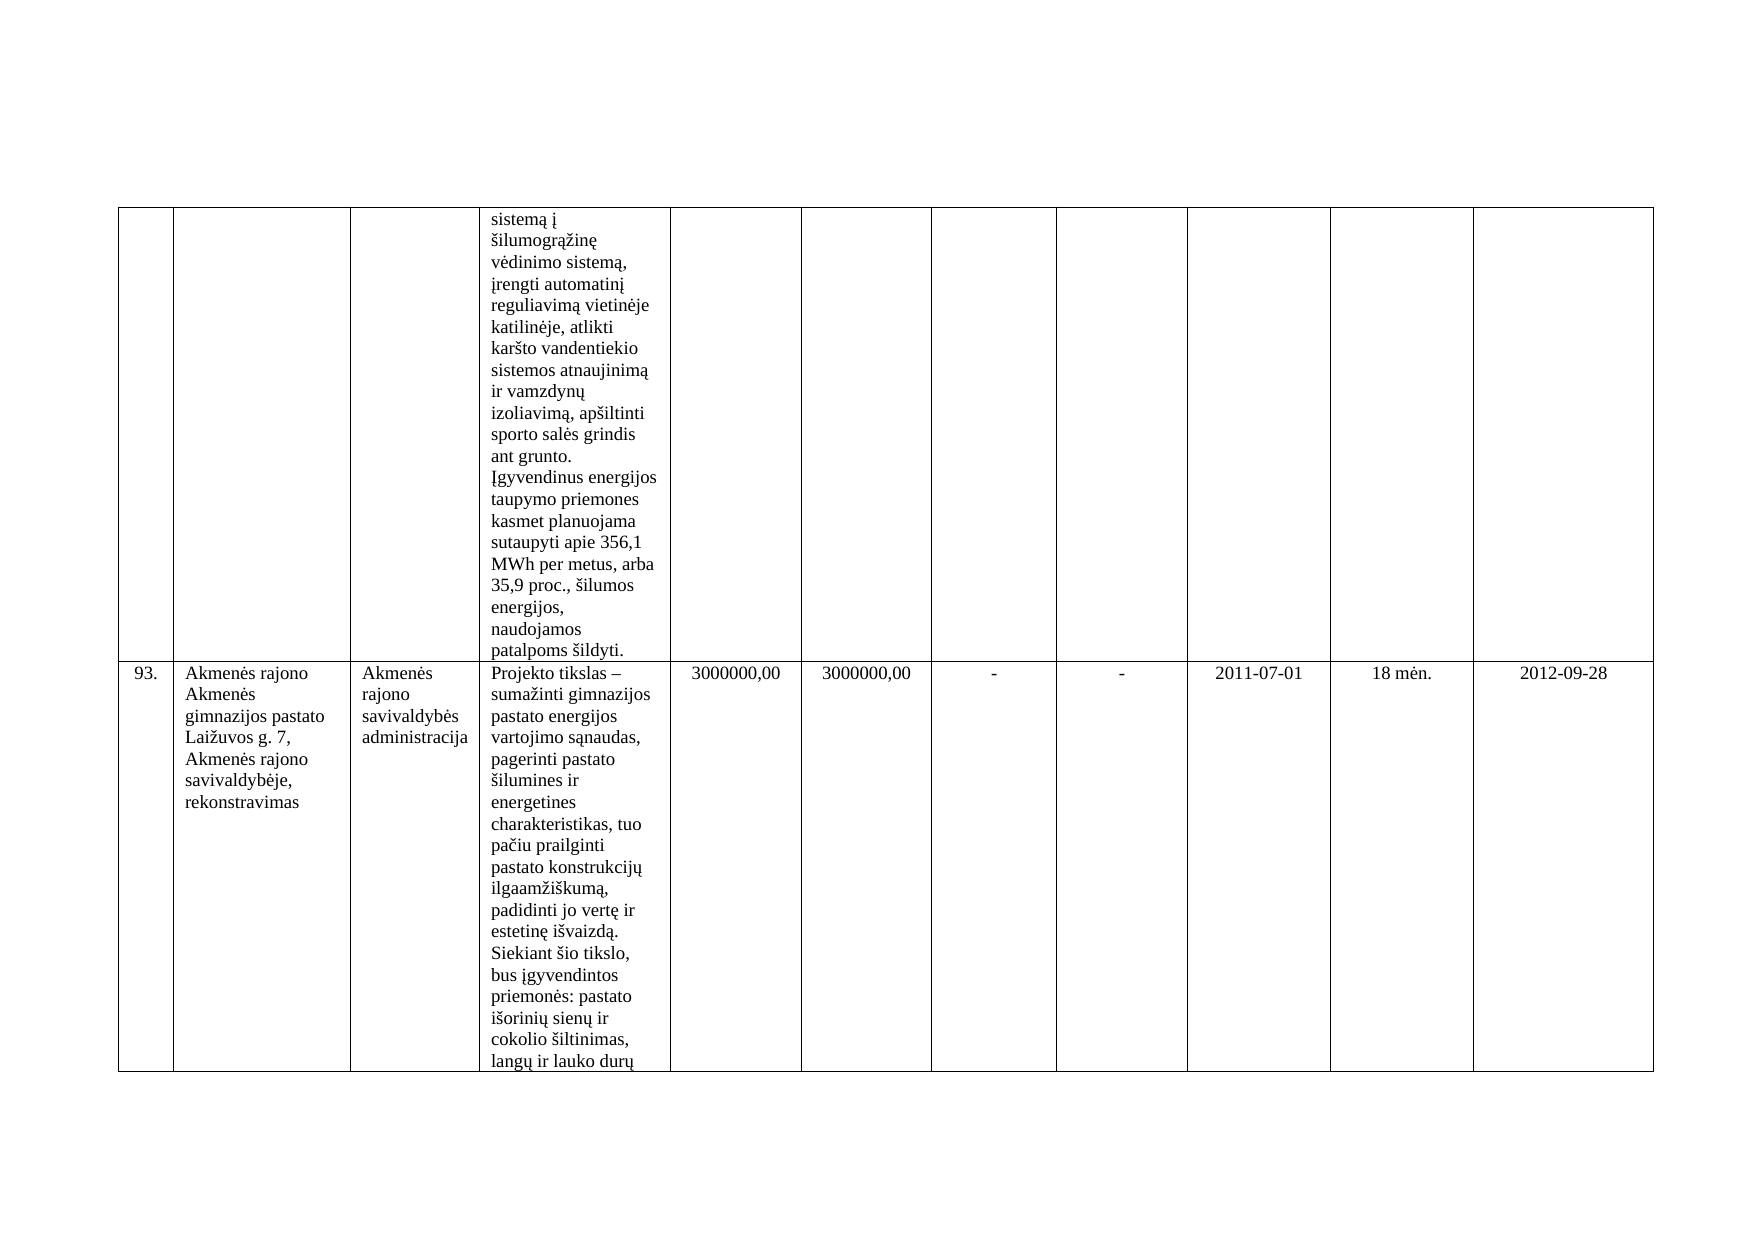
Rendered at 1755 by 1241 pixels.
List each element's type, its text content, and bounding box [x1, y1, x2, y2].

table_cell Akmenės rajono Akmenės gimnazijos pastato Laižuvos g. 7, Akmenės rajono savivaldybėje, rekonstravimas [174, 662, 350, 1071]
table_cell 93. [119, 662, 173, 1071]
table_cell - [1057, 208, 1187, 661]
table_cell 2012-09-28 [1474, 662, 1653, 1071]
table_cell 2011-07-01 [1188, 662, 1330, 1071]
table_cell [1188, 208, 1330, 661]
table_cell - [932, 662, 1056, 1071]
table_cell Projekto tikslas – sumažinti gimnazijos pastato energijos vartojimo sąnaudas, pagerinti pastato šilumines ir energetines charakteristikas, tuo pačiu prailginti pastato konstrukcijų ilgaamžiškumą, padidinti jo vertę ir estetinę išvaizdą. Siekiant šio tikslo, bus įgyvendintos priemonės: pastato išorinių sienų ir cokolio šiltinimas, langų ir lauko durų [480, 662, 670, 1071]
table_cell sistemą į šilumogrąžinę vėdinimo sistemą, įrengti automatinį reguliavimą vietinėje katilinėje, atlikti karšto vandentiekio sistemos atnaujinimą ir vamzdynų izoliavimą, apšiltinti sporto salės grindis ant grunto. Įgyvendinus energijos taupymo priemones kasmet planuojama sutaupyti apie 356,1 MWh per metus, arba 35,9 proc., šilumos energijos, naudojamos patalpoms šildyti. [480, 208, 670, 661]
table_cell 18 mėn. [1331, 662, 1473, 1071]
table_cell [1474, 208, 1653, 661]
table_cell 3000000,00 [802, 662, 931, 1071]
table_cell [174, 208, 350, 661]
table_cell Akmenės rajono savivaldybės administracija [351, 662, 479, 1071]
table_cell [351, 208, 479, 661]
table_cell [1331, 208, 1473, 661]
table_cell [802, 208, 931, 661]
table_cell - [932, 208, 1056, 661]
table_cell [119, 208, 173, 661]
table_cell [671, 208, 801, 661]
table_cell 3000000,00 [671, 662, 801, 1071]
table_cell - [1057, 662, 1187, 1071]
